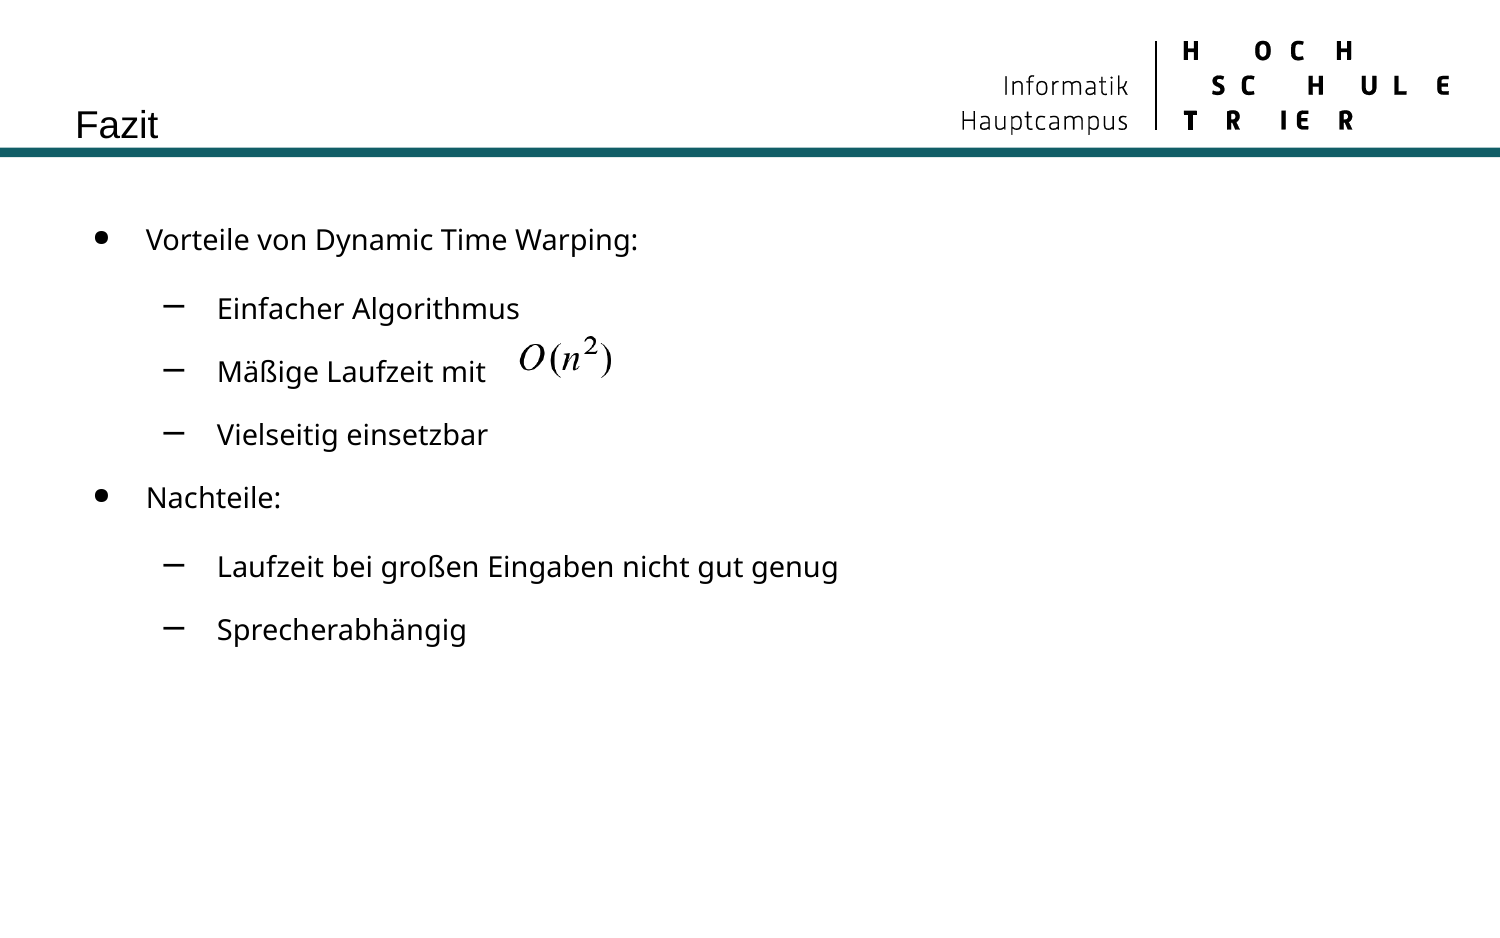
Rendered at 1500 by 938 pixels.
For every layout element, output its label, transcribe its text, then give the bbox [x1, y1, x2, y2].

picture [519, 336, 611, 378]
list Vorteile von Dynamic Time Warping: Einfacher Algorithmus Mäßige Laufzeit mit Vielseitig einsetzbar Nachteile: Laufzeit bei großen Eingaben nicht gut genug Sprecherabhängig [75, 219, 1426, 938]
title Fazit [75, 37, 1425, 194]
